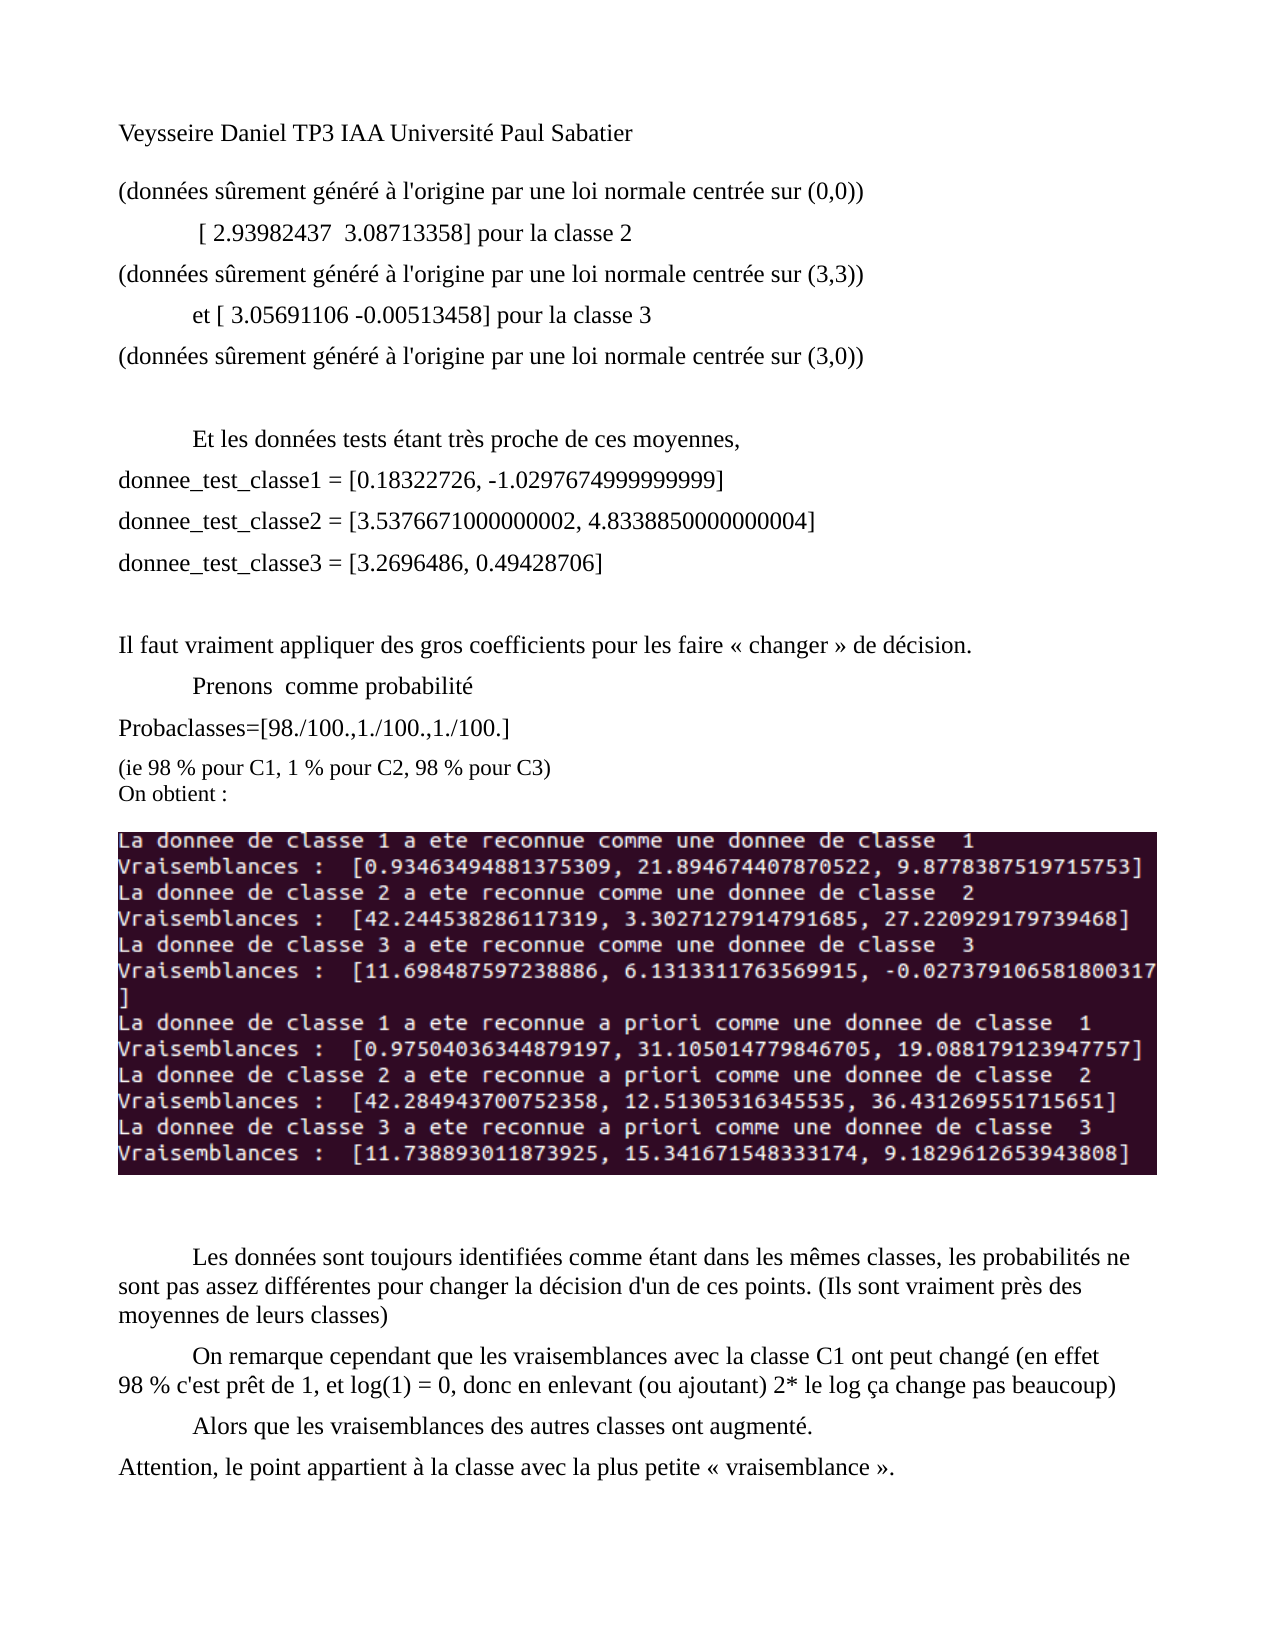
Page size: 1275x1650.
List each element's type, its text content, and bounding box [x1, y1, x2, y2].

subtitle Attention, le point appartient à la classe avec la plus petite « vraisemblance ». [118, 1452, 1157, 1481]
text Et les données tests étant très proche de ces moyennes, [118, 424, 1157, 453]
text (données sûrement généré à l'origine par une loi normale centrée sur (3,3)) [118, 259, 1157, 288]
text (données sûrement généré à l'origine par une loi normale centrée sur (3,0)) [118, 341, 1157, 370]
text (données sûrement généré à l'origine par une loi normale centrée sur (0,0)) [118, 176, 1157, 205]
subtitle On remarque cependant que les vraisemblances avec la classe C1 ont peut changé (en effet 98 % c'est prêt de 1, et log(1) = 0, donc en enlevant (ou ajoutant) 2* le log ça change pas beaucoup) [118, 1341, 1157, 1399]
text et [ 3.05691106 -0.00513458] pour la classe 3 [118, 300, 1157, 329]
subtitle donnee_test_classe3 = [3.2696486, 0.49428706] [118, 548, 1157, 576]
subtitle Prenons comme probabilité [118, 671, 1157, 700]
subtitle Les données sont toujours identifiées comme étant dans les mêmes classes, les probabilités ne sont pas assez différentes pour changer la décision d'un de ces points. (Ils sont vraiment près des moyennes de leurs classes) [118, 1242, 1157, 1329]
subtitle (ie 98 % pour C1, 1 % pour C2, 98 % pour C3) [118, 754, 1157, 780]
subtitle Probaclasses=[98./100.,1./100.,1./100.] [118, 713, 1157, 741]
subtitle On obtient : [118, 780, 1157, 807]
subtitle Alors que les vraisemblances des autres classes ont augmenté. [118, 1411, 1157, 1440]
subtitle donnee_test_classe1 = [0.18322726, -1.0297674999999999] [118, 465, 1157, 494]
picture [118, 832, 1157, 1175]
text [ 2.93982437 3.08713358] pour la classe 2 [118, 218, 1157, 246]
subtitle donnee_test_classe2 = [3.5376671000000002, 4.8338850000000004] [118, 506, 1157, 535]
subtitle Il faut vraiment appliquer des gros coefficients pour les faire « changer » de décision. [118, 630, 1157, 659]
